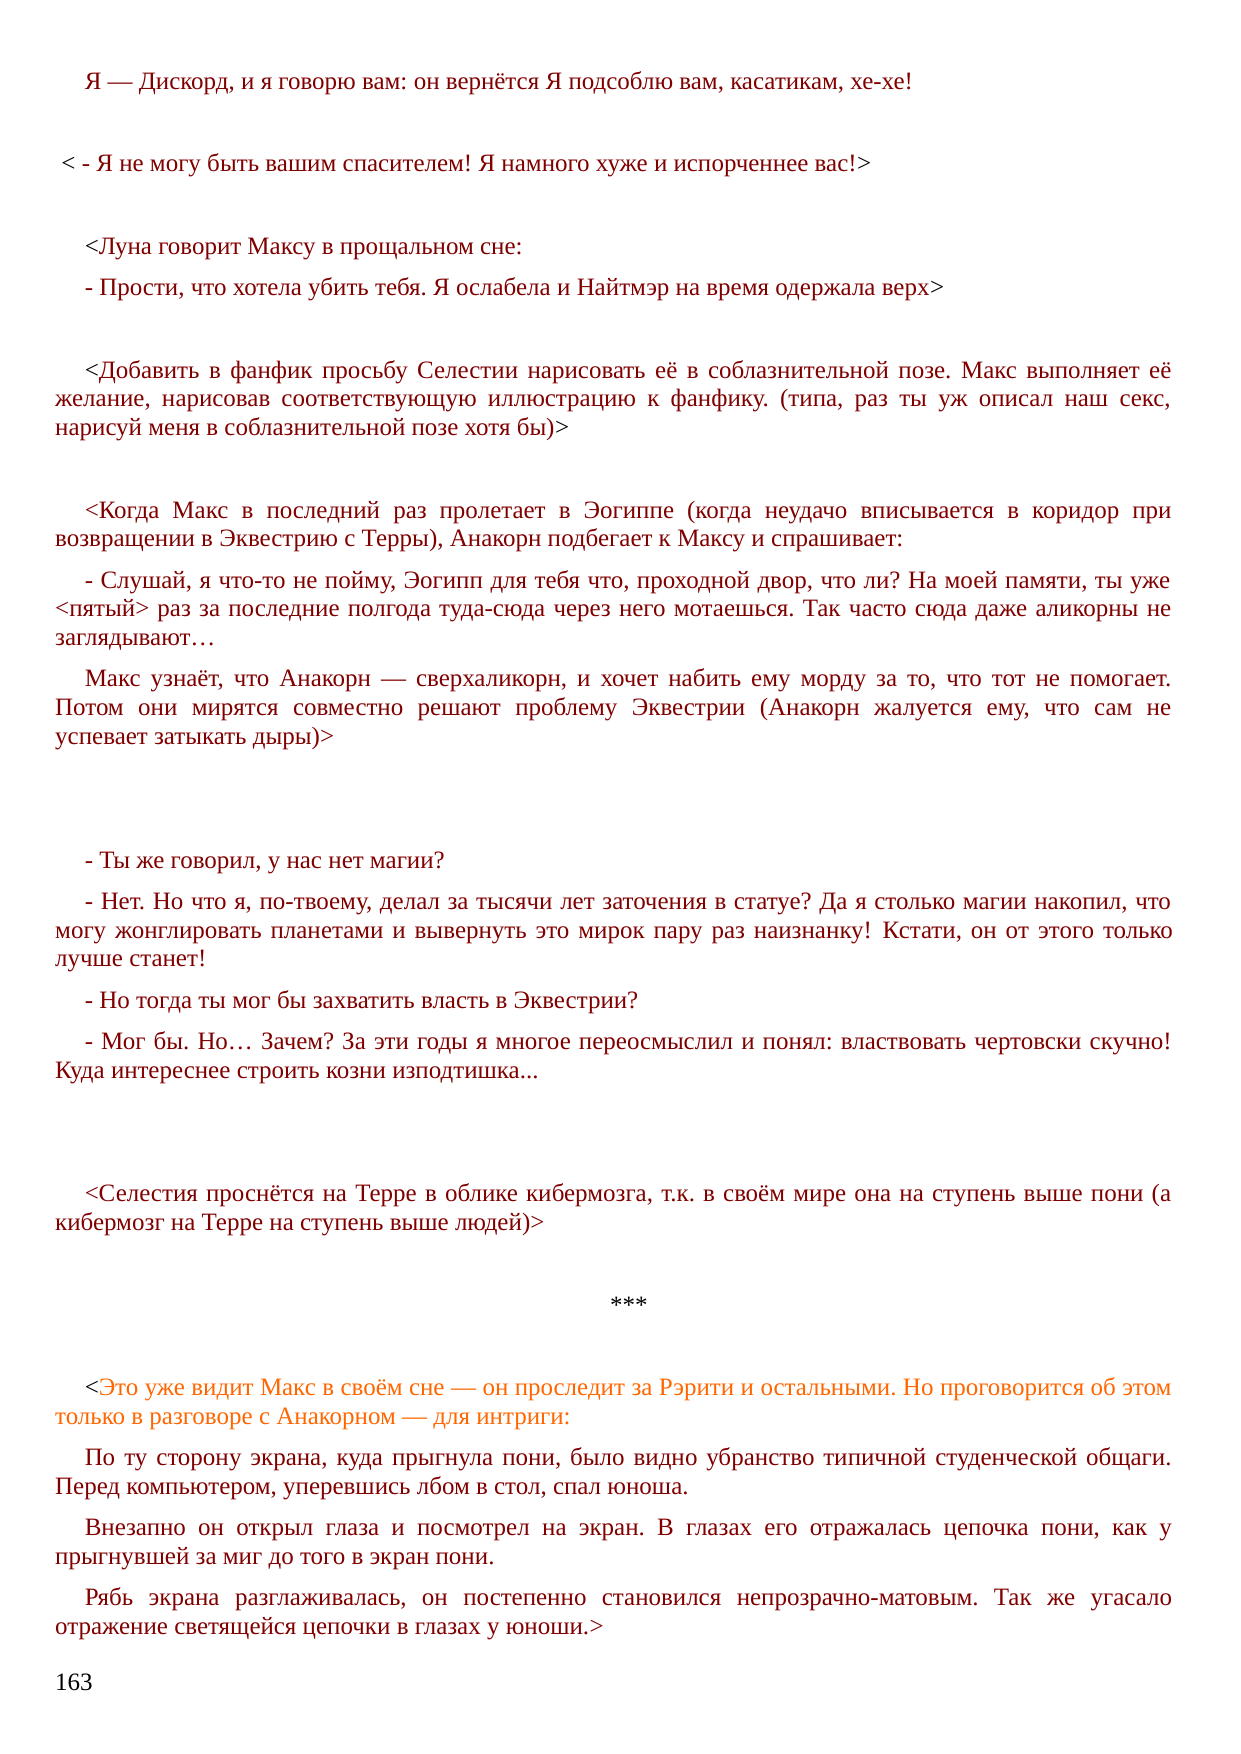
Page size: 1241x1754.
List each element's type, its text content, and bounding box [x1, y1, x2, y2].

text < - Я не могу быть вашим спасителем! Я намного хуже и испорченнее вас!> [55, 148, 1173, 177]
text - Слушай, я что-то не пойму, Эогипп для тебя что, проходной двор, что ли? На моей памяти, ты уже <пятый> раз за последние полгода туда-сюда через него мотаешься. Так часто сюда даже аликорны не заглядывают… [55, 565, 1173, 651]
text Макс узнаёт, что Анакорн — сверхаликорн, и хочет набить ему морду за то, что тот не помогает. Потом они мирятся совместно решают проблему Эквестрии (Анакорн жалуется ему, что сам не успевает затыкать дыры)> [55, 663, 1173, 750]
text Внезапно он открыл глаза и посмотрел на экран. В глазах его отражалась цепочка пони, как у прыгнувшей за миг до того в экран пони. [55, 1512, 1173, 1570]
text - Прости, что хотела убить тебя. Я ослабела и Найтмэр на время одержала верх> [55, 272, 1173, 301]
text <Селестия проснётся на Терре в облике кибермозга, т.к. в своём мире она на ступень выше пони (а кибермозг на Терре на ступень выше людей)> [55, 1178, 1173, 1236]
text <Луна говорит Максу в прощальном сне: [55, 231, 1173, 260]
text - Мог бы. Но… Зачем? За эти годы я многое переосмыслил и понял: властвовать чертовски скучно! Куда интереснее строить козни изподтишка... [55, 1026, 1173, 1083]
text <Когда Макс в последний раз пролетает в Эогиппе (когда неудачо вписывается в коридор при возвращении в Эквестрию с Терры), Анакорн подбегает к Максу и спрашивает: [55, 495, 1173, 552]
text Я — Дискорд, и я говорю вам: он вернётся Я подсоблю вам, касатикам, хе-хе! [55, 66, 1173, 95]
text Рябь экрана разглаживалась, он постепенно становился непрозрачно-матовым. Так же угасало отражение светящейся цепочки в глазах у юноши.> [55, 1582, 1173, 1640]
text *** [55, 1290, 1173, 1318]
text По ту сторону экрана, куда прыгнула пони, было видно убранство типичной студенческой общаги. Перед компьютером, уперевшись лбом в стол, спал юноша. [55, 1442, 1173, 1500]
text <Добавить в фанфик просьбу Селестии нарисовать её в соблазнительной позе. Макс выполняет её желание, нарисовав соответствующую иллюстрацию к фанфику. (типа, раз ты уж описал наш секс, нарисуй меня в соблазнительной позе хотя бы)> [55, 355, 1173, 441]
text - Нет. Но что я, по-твоему, делал за тысячи лет заточения в статуе? Да я столько магии накопил, что могу жонглировать планетами и вывернуть это мирок пару раз наизнанку! Кстати, он от этого только лучше станет! [55, 886, 1173, 972]
text <Это уже видит Макс в своём сне — он проследит за Рэрити и остальными. Но проговорится об этом только в разговоре с Анакорном — для интриги: [55, 1372, 1173, 1430]
text - Ты же говорил, у нас нет магии? [55, 845, 1173, 873]
text - Но тогда ты мог бы захватить власть в Эквестрии? [55, 985, 1173, 1013]
